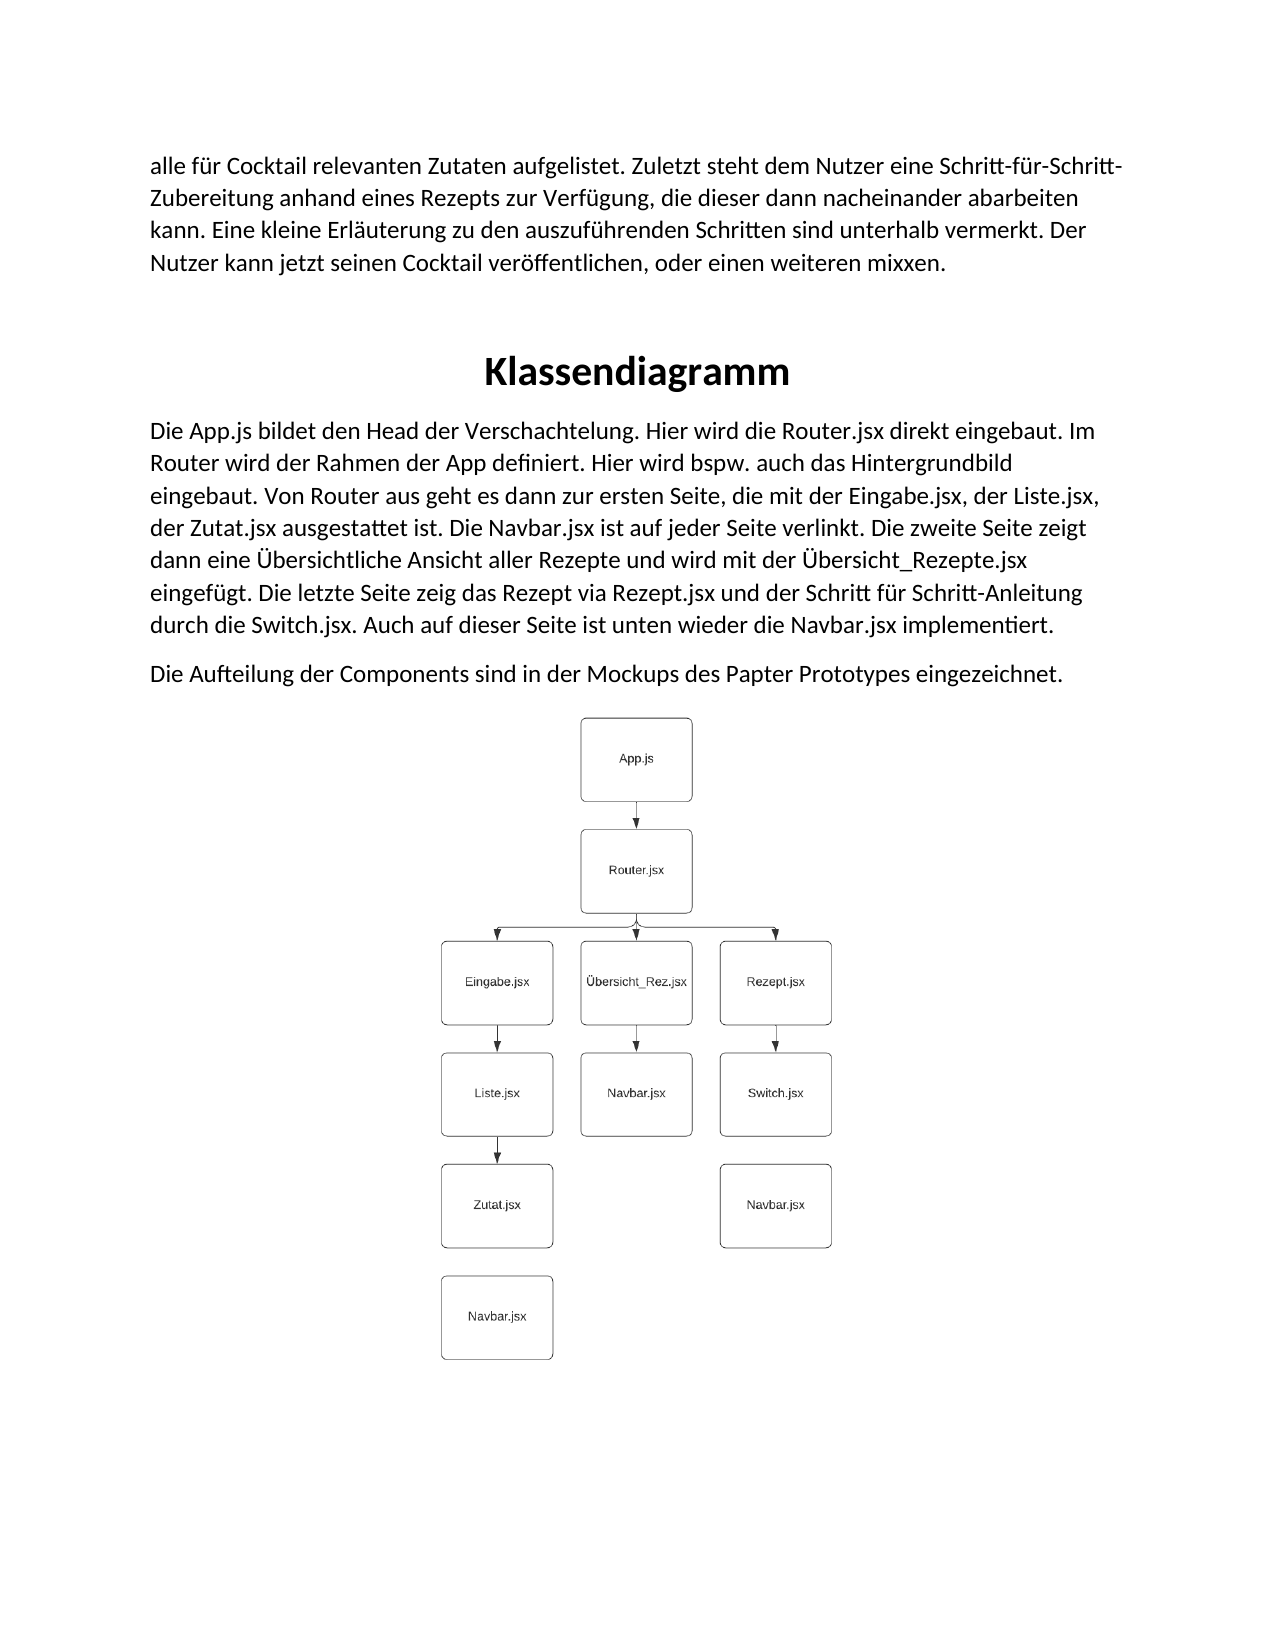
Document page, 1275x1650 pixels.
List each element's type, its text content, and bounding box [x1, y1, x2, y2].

text Klassendiagramm [150, 345, 1125, 396]
text Die App.js bildet den Head der Verschachtelung. Hier wird die Router.jsx direkt eingebaut. Im Router wird der Rahmen der App definiert. Hier wird bspw. auch das Hintergrundbild eingebaut. Von Router aus geht es dann zur ersten Seite, die mit der Eingabe.jsx, der Liste.jsx, der Zutat.jsx ausgestattet ist. Die Navbar.jsx ist auf jeder Seite verlinkt. Die zweite Seite zeigt dann eine Übersichtliche Ansicht aller Rezepte und wird mit der Übersicht_Rezepte.jsx eingefügt. Die letzte Seite zeig das Rezept via Rezept.jsx und der Schritt für Schritt-Anleitung durch die Switch.jsx. Auch auf dieser Seite ist unten wieder die Navbar.jsx implementiert. [150, 415, 1125, 639]
text Die Aufteilung der Components sind in der Mockups des Papter Prototypes eingezeichnet. [150, 658, 1125, 688]
text alle für Cocktail relevanten Zutaten aufgelistet. Zuletzt steht dem Nutzer eine Schritt-für-Schritt-Zubereitung anhand eines Rezepts zur Verfügung, die dieser dann nacheinander abarbeiten kann. Eine kleine Erläuterung zu den auszuführenden Schritten sind unterhalb vermerkt. Der Nutzer kann jetzt seinen Cocktail veröffentlichen, oder einen weiteren mixxen. [150, 150, 1125, 277]
